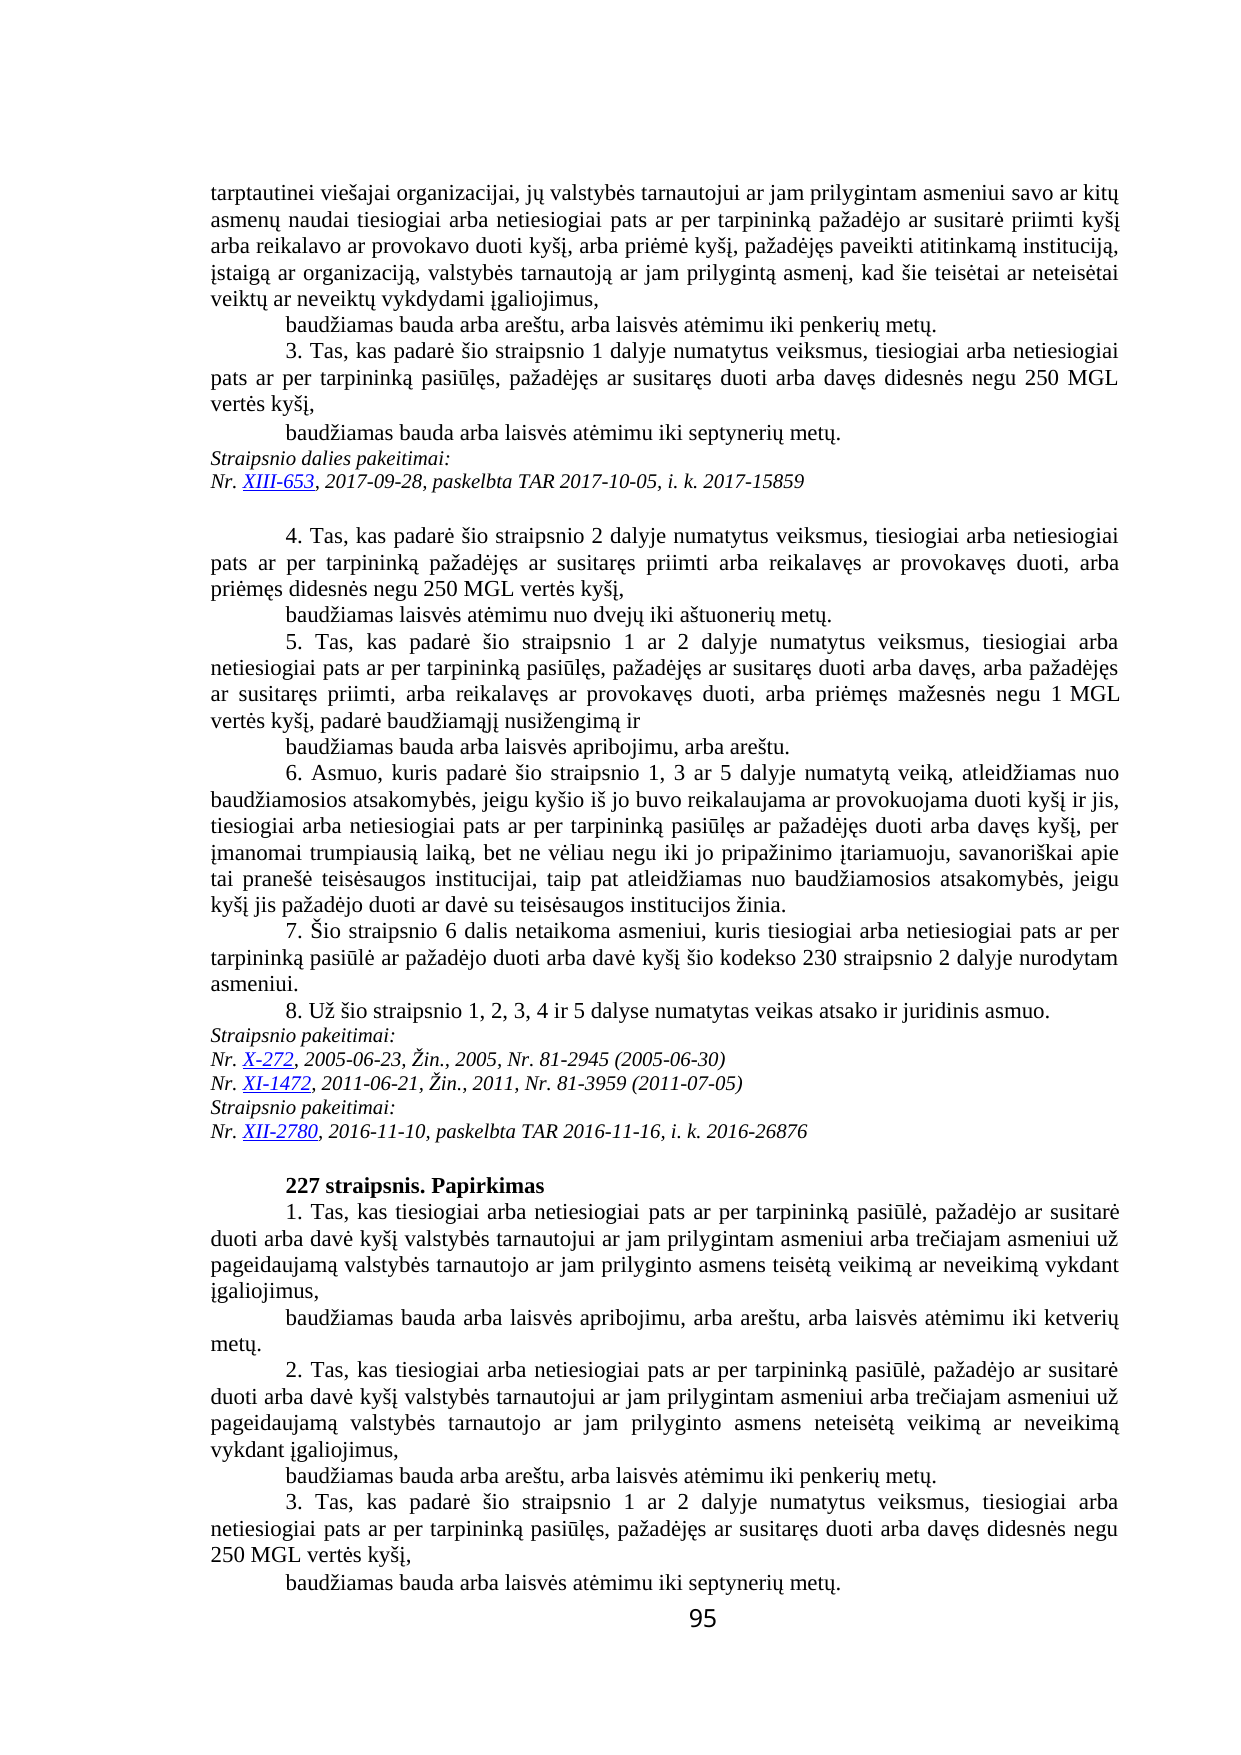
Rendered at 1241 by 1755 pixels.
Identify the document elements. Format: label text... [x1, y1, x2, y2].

text Straipsnio dalies pakeitimai: [210, 445, 1120, 469]
text baudžiamas bauda arba laisvės apribojimu, arba areštu. [210, 733, 1120, 759]
text tarptautinei viešajai organizacijai, jų valstybės tarnautojui ar jam prilygintam asmeniui savo ar kitų asmenų naudai tiesiogiai arba netiesiogiai pats ar per tarpininką pažadėjo ar susitarė priimti kyšį arba reikalavo ar provokavo duoti kyšį, arba priėmė kyšį, pažadėjęs paveikti atitinkamą instituciją, įstaigą ar organizaciją, valstybės tarnautoją ar jam prilygintą asmenį, kad šie teisėtai ar neteisėtai veiktų ar neveiktų vykdydami įgaliojimus, [210, 179, 1120, 311]
text 8. Už šio straipsnio 1, 2, 3, 4 ir 5 dalyse numatytas veikas atsako ir juridinis asmuo. [210, 997, 1120, 1023]
text Straipsnio pakeitimai: [210, 1023, 1120, 1047]
text 1. Tas, kas tiesiogiai arba netiesiogiai pats ar per tarpininką pasiūlė, pažadėjo ar susitarė duoti arba davė kyšį valstybės tarnautojui ar jam prilygintam asmeniui arba trečiajam asmeniui už pageidaujamą valstybės tarnautojo ar jam prilyginto asmens teisėtą veikimą ar neveikimą vykdant įgaliojimus, [210, 1198, 1120, 1304]
text 2. Tas, kas tiesiogiai arba netiesiogiai pats ar per tarpininką pasiūlė, pažadėjo ar susitarė duoti arba davė kyšį valstybės tarnautojui ar jam prilygintam asmeniui arba trečiajam asmeniui už pageidaujamą valstybės tarnautojo ar jam prilyginto asmens neteisėtą veikimą ar neveikimą vykdant įgaliojimus, [210, 1357, 1120, 1462]
text baudžiamas bauda arba laisvės atėmimu iki septynerių metų. [210, 417, 1120, 445]
text Nr. XIII-653, 2017-09-28, paskelbta TAR 2017-10-05, i. k. 2017-15859 [210, 469, 1120, 493]
text 6. Asmuo, kuris padarė šio straipsnio 1, 3 ar 5 dalyje numatytą veiką, atleidžiamas nuo baudžiamosios atsakomybės, jeigu kyšio iš jo buvo reikalaujama ar provokuojama duoti kyšį ir jis, tiesiogiai arba netiesiogiai pats ar per tarpininką pasiūlęs ar pažadėjęs duoti arba davęs kyšį, per įmanomai trumpiausią laiką, bet ne vėliau negu iki jo pripažinimo įtariamuoju, savanoriškai apie tai pranešė teisėsaugos institucijai, taip pat atleidžiamas nuo baudžiamosios atsakomybės, jeigu kyšį jis pažadėjo duoti ar davė su teisėsaugos institucijos žinia. [210, 759, 1120, 918]
text Nr. XII-2780, 2016-11-10, paskelbta TAR 2016-11-16, i. k. 2016-26876 [210, 1119, 1120, 1143]
text Nr. X-272, 2005-06-23, Žin., 2005, Nr. 81-2945 (2005-06-30) [210, 1047, 1120, 1071]
text baudžiamas bauda arba areštu, arba laisvės atėmimu iki penkerių metų. [210, 311, 1120, 338]
text Straipsnio pakeitimai: [210, 1095, 1120, 1119]
text 7. Šio straipsnio 6 dalis netaikoma asmeniui, kuris tiesiogiai arba netiesiogiai pats ar per tarpininką pasiūlė ar pažadėjo duoti arba davė kyšį šio kodekso 230 straipsnio 2 dalyje nurodytam asmeniui. [210, 918, 1120, 997]
text baudžiamas bauda arba laisvės apribojimu, arba areštu, arba laisvės atėmimu iki ketverių metų. [210, 1304, 1120, 1357]
text baudžiamas laisvės atėmimu nuo dvejų iki aštuonerių metų. [210, 601, 1120, 628]
text Nr. XI-1472, 2011-06-21, Žin., 2011, Nr. 81-3959 (2011-07-05) [210, 1071, 1120, 1095]
text 3. Tas, kas padarė šio straipsnio 1 ar 2 dalyje numatytus veiksmus, tiesiogiai arba netiesiogiai pats ar per tarpininką pasiūlęs, pažadėjęs ar susitaręs duoti arba davęs didesnės negu 250 MGL vertės kyšį, [210, 1488, 1120, 1567]
text 5. Tas, kas padarė šio straipsnio 1 ar 2 dalyje numatytus veiksmus, tiesiogiai arba netiesiogiai pats ar per tarpininką pasiūlęs, pažadėjęs ar susitaręs duoti arba davęs, arba pažadėjęs ar susitaręs priimti, arba reikalavęs ar provokavęs duoti, arba priėmęs mažesnės negu 1 MGL vertės kyšį, padarė baudžiamąjį nusižengimą ir [210, 628, 1120, 733]
text baudžiamas bauda arba laisvės atėmimu iki septynerių metų. [210, 1567, 1120, 1596]
text baudžiamas bauda arba areštu, arba laisvės atėmimu iki penkerių metų. [210, 1462, 1120, 1488]
text 227 straipsnis. Papirkimas [210, 1172, 1120, 1198]
text 3. Tas, kas padarė šio straipsnio 1 dalyje numatytus veiksmus, tiesiogiai arba netiesiogiai pats ar per tarpininką pasiūlęs, pažadėjęs ar susitaręs duoti arba davęs didesnės negu 250 MGL vertės kyšį, [210, 338, 1120, 417]
text 4. Tas, kas padarė šio straipsnio 2 dalyje numatytus veiksmus, tiesiogiai arba netiesiogiai pats ar per tarpininką pažadėjęs ar susitaręs priimti arba reikalavęs ar provokavęs duoti, arba priėmęs didesnės negu 250 MGL vertės kyšį, [210, 522, 1120, 601]
